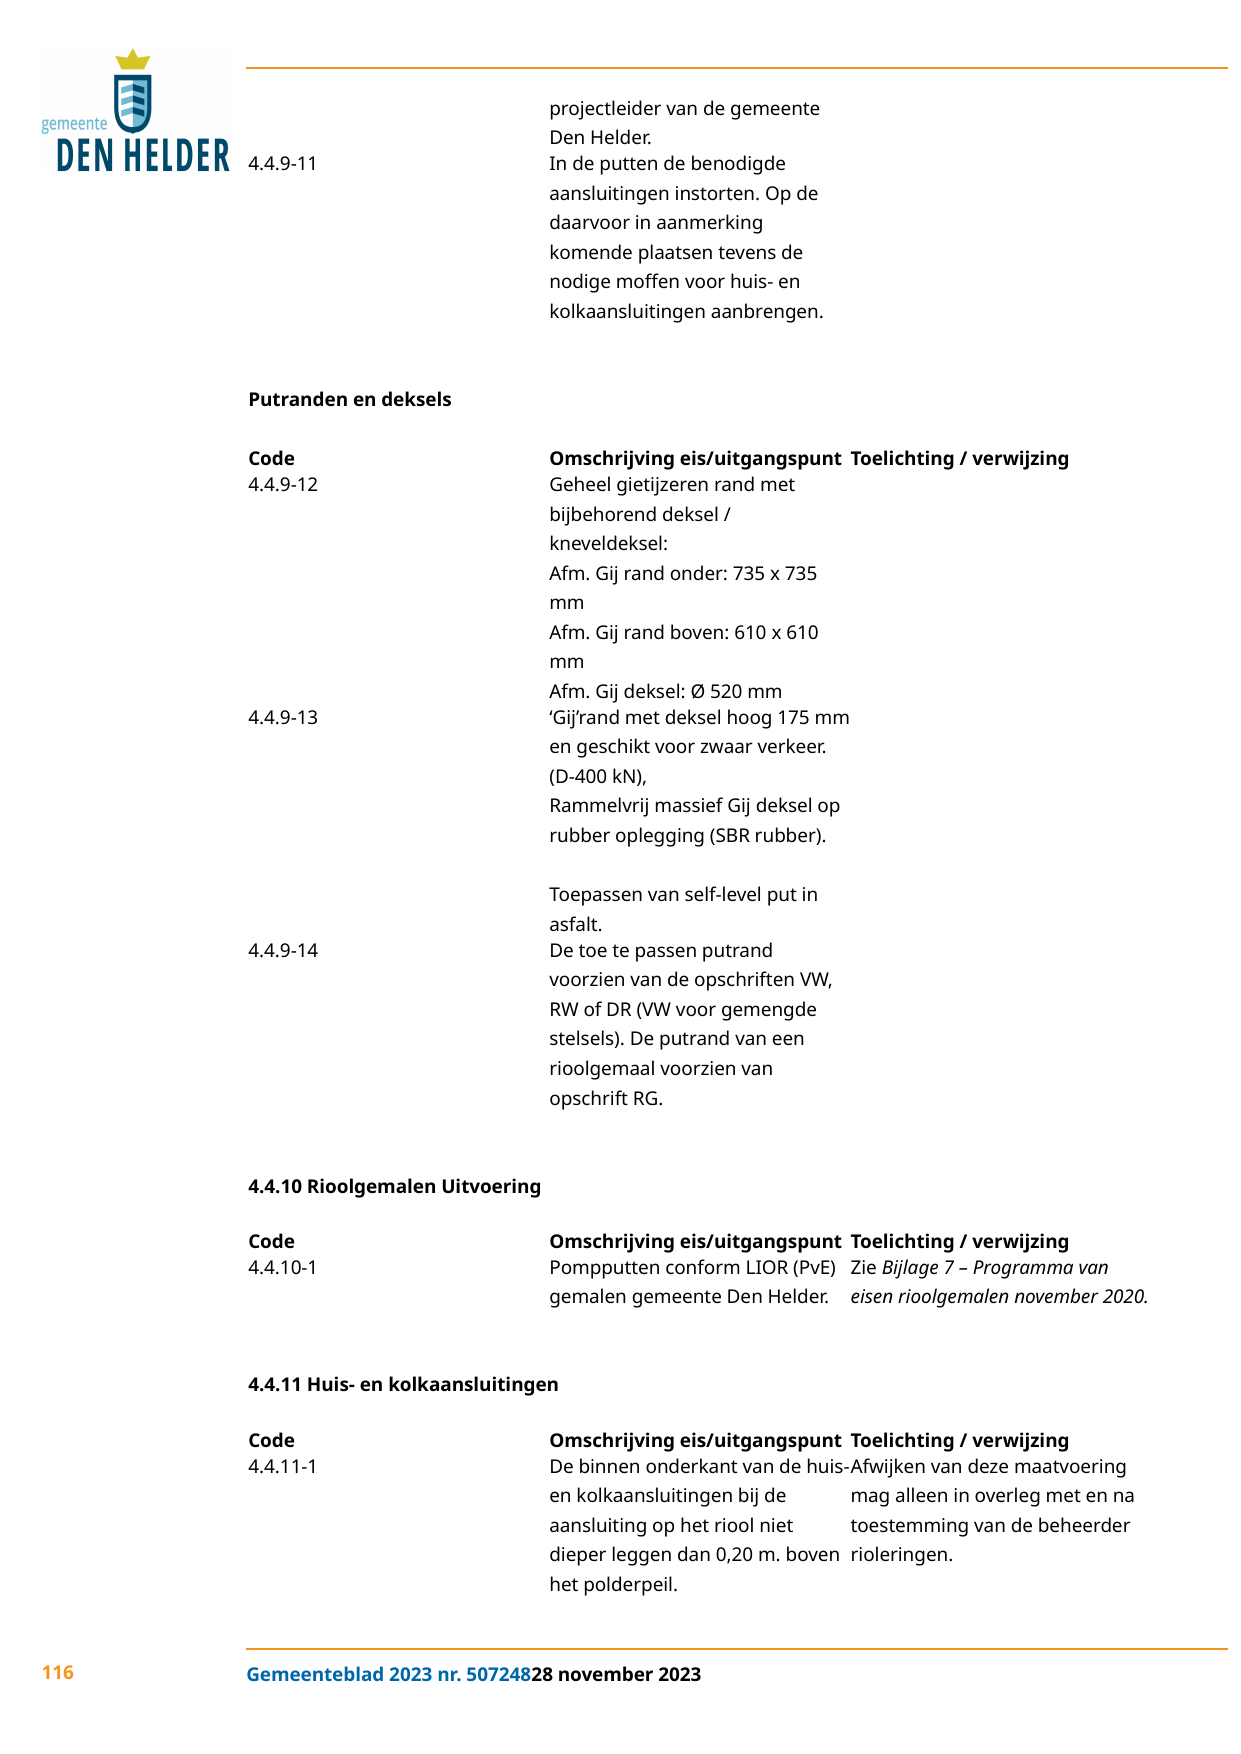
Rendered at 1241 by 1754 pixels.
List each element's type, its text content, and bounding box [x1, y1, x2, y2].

table_cell Zie Bijlage 7 – Programma van eisen rioolgemalen november 2020. [850, 1254, 1152, 1309]
table_cell 4.4.9-12 [248, 471, 549, 704]
table_cell [850, 937, 1152, 1110]
table_cell [850, 150, 1152, 324]
table_cell In de putten de benodigde aansluitingen instorten. Op de daarvoor in aanmerking komende plaatsen tevens de nodige moffen voor huis- en kolkaansluitingen aanbrengen. [549, 150, 850, 324]
picture [182, 144, 187, 165]
table_header Code [248, 1427, 549, 1453]
text 4.4.10 Rioolgemalen Uitvoering [248, 1173, 1152, 1198]
table_cell Geheel gietijzeren rand met bijbehorend deksel / kneveldeksel: Afm. Gij rand onder: 735 x 735 mm Afm. Gij rand boven: 610 x 610 mm Afm. Gij deksel: Ø 520 mm [549, 471, 850, 704]
table_cell ‘Gij’rand met deksel hoog 175 mm en geschikt voor zwaar verkeer. (D-400 kN), Rammelvrij massief Gij deksel op rubber oplegging (SBR rubber). Toepassen van self-level put in asfalt. [549, 704, 850, 937]
table_header Toelichting / verwijzing [850, 445, 1152, 471]
picture [41, 47, 231, 172]
table_cell De binnen onderkant van de huis- en kolkaansluitingen bij de aansluiting op het riool niet dieper leggen dan 0,20 m. boven het polderpeil. [549, 1453, 850, 1597]
table_header Code [248, 1228, 549, 1254]
table_cell [248, 95, 549, 150]
table_cell Afwijken van deze maatvoering mag alleen in overleg met en na toestemming van de beheerder rioleringen. [850, 1453, 1152, 1597]
table_cell 4.4.10-1 [248, 1254, 549, 1309]
table_cell 4.4.9-11 [248, 150, 549, 324]
table_cell 4.4.9-14 [248, 937, 549, 1110]
table_cell De toe te passen putrand voorzien van de opschriften VW, RW of DR (VW voor gemengde stelsels). De putrand van een rioolgemaal voorzien van opschrift RG. [549, 937, 850, 1110]
table_cell Pompputten conform LIOR (PvE) gemalen gemeente Den Helder. [549, 1254, 850, 1309]
table_cell projectleider van de gemeente Den Helder. [549, 95, 850, 150]
table_header Omschrijving eis/uitgangspunt [549, 1228, 850, 1254]
text Putranden en deksels [248, 386, 1152, 412]
table_header Code [248, 445, 549, 471]
table_cell [850, 704, 1152, 937]
picture [100, 154, 106, 172]
table_cell 4.4.11-1 [248, 1453, 549, 1597]
table_cell [850, 95, 1152, 150]
text 4.4.11 Huis- en kolkaansluitingen [248, 1372, 1152, 1397]
table_header Omschrijving eis/uitgangspunt [549, 445, 850, 471]
table_header Omschrijving eis/uitgangspunt [549, 1427, 850, 1453]
picture [220, 160, 224, 172]
picture [130, 157, 135, 172]
table_header Toelichting / verwijzing [850, 1228, 1152, 1254]
picture [63, 144, 68, 165]
table_header Toelichting / verwijzing [850, 1427, 1152, 1453]
table_cell [850, 471, 1152, 704]
table_cell 4.4.9-13 [248, 704, 549, 937]
